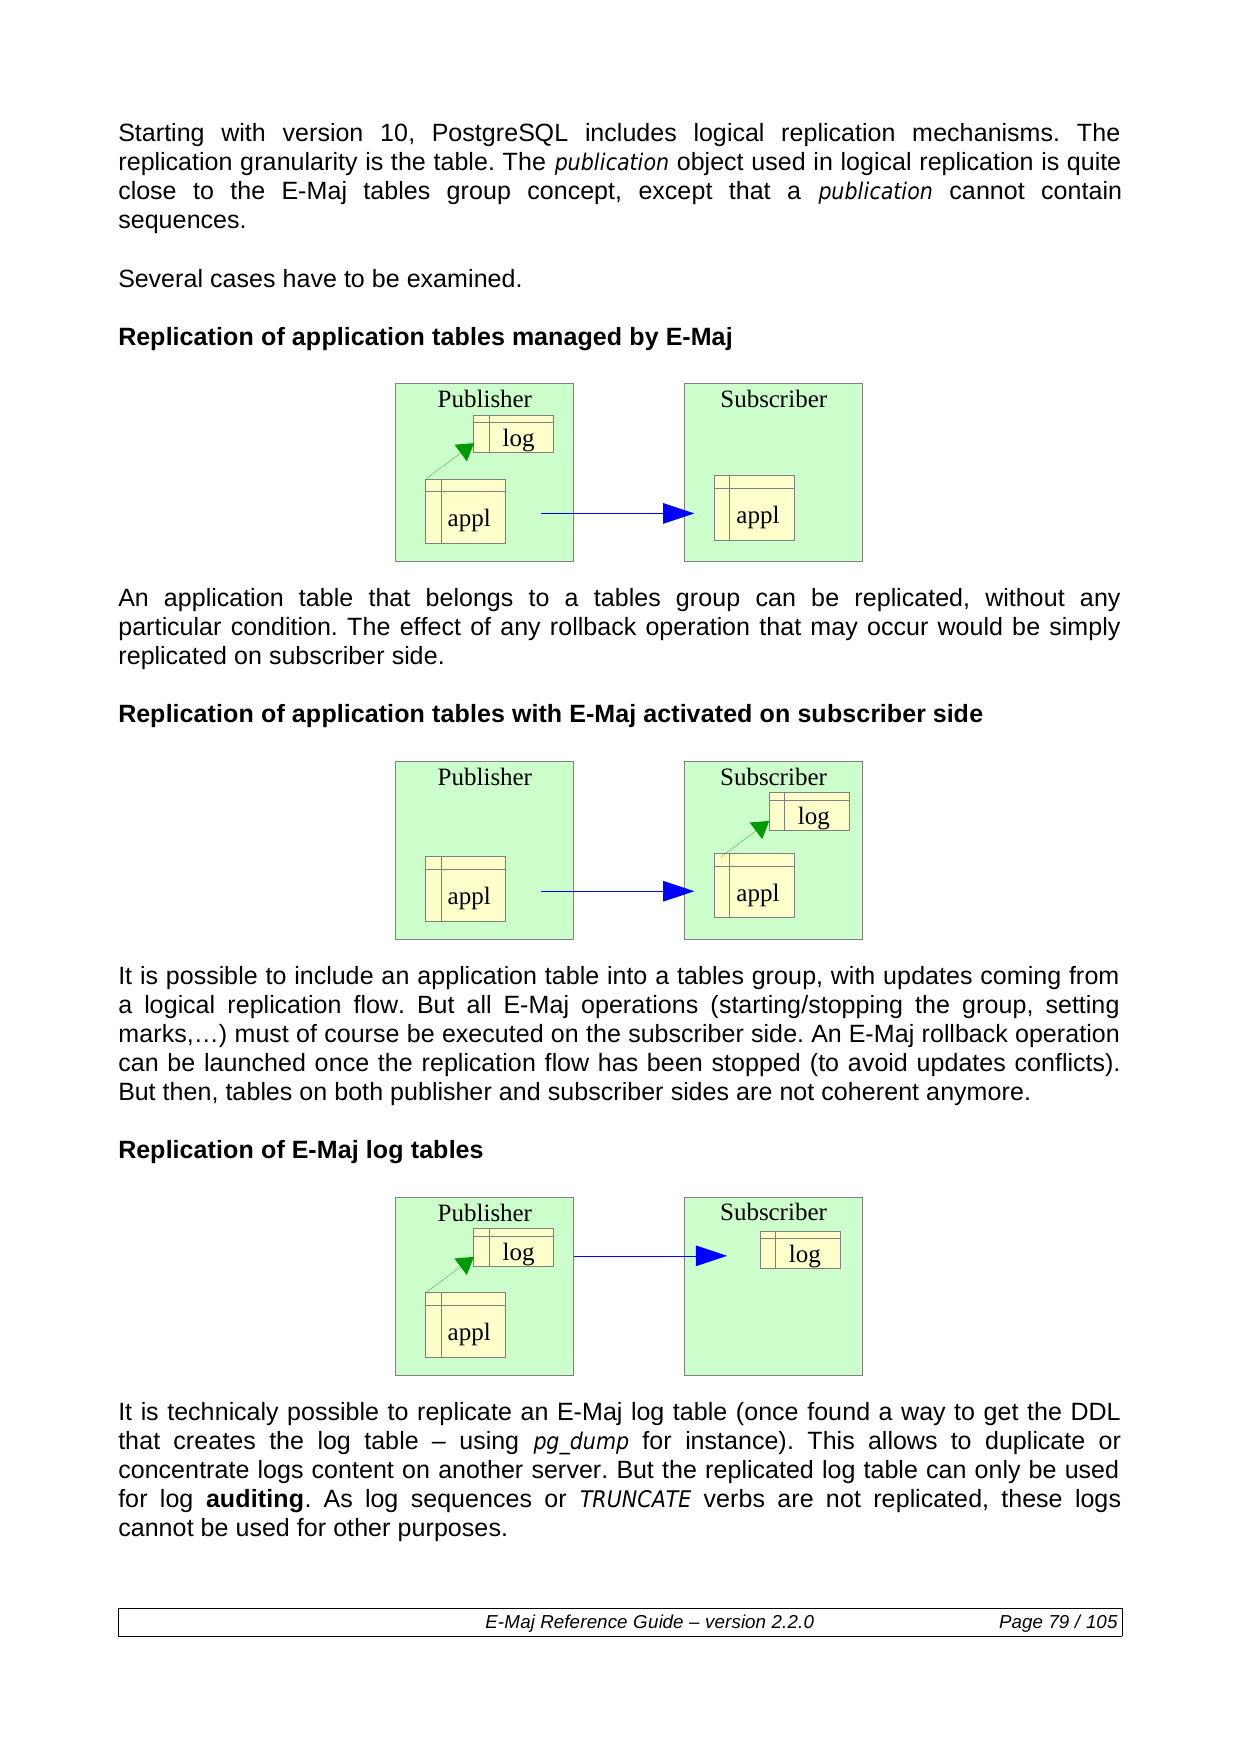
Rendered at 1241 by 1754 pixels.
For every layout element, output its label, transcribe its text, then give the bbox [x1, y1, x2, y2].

text Starting with version 10, PostgreSQL includes logical replication mechanisms. The replication granularity is the table. The publication object used in logical replication is quite close to the E-Maj tables group concept, except that a publication cannot contain sequences. [118, 118, 1122, 234]
text An application table that belongs to a tables group can be replicated, without any particular condition. The effect of any rollback operation that may occur would be simply replicated on subscriber side. [118, 583, 1122, 670]
text Replication of application tables with E-Maj activated on subscriber side [118, 699, 1122, 728]
text Several cases have to be examined. [118, 263, 1122, 292]
text Replication of E-Maj log tables [118, 1135, 1122, 1164]
text It is technicaly possible to replicate an E-Maj log table (once found a way to get the DDL that creates the log table – using pg_dump for instance). This allows to duplicate or concentrate logs content on another server. But the replicated log table can only be used for log auditing. As log sequences or TRUNCATE verbs are not replicated, these logs cannot be used for other purposes. [118, 1397, 1122, 1542]
text Replication of application tables managed by E-Maj [118, 322, 1122, 351]
text It is possible to include an application table into a tables group, with updates coming from a logical replication flow. But all E-Maj operations (starting/stopping the group, setting marks,…) must of course be executed on the subscriber side. An E-Maj rollback operation can be launched once the replication flow has been stopped (to avoid updates conflicts). But then, tables on both publisher and subscriber sides are not coherent anymore. [118, 961, 1122, 1106]
